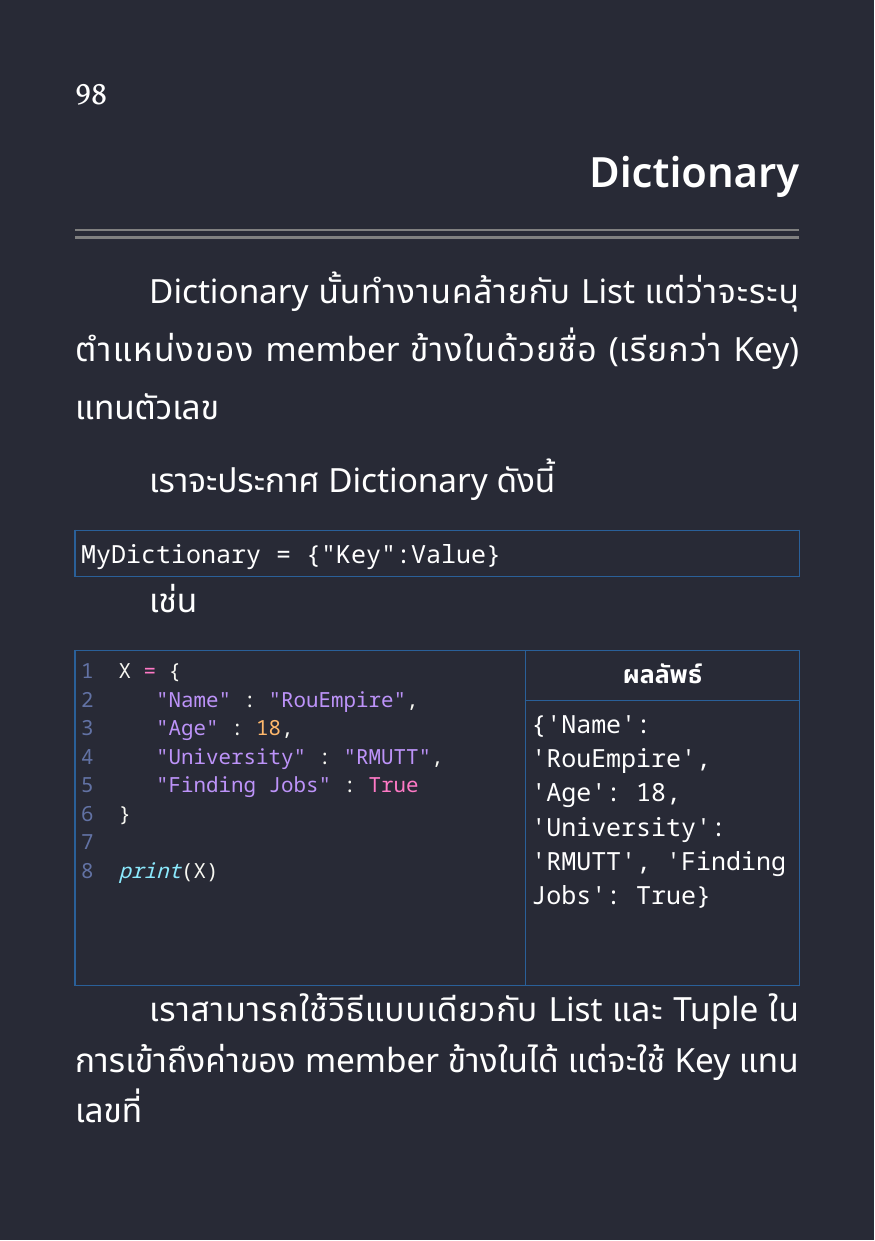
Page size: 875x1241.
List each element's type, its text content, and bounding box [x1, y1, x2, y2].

table_cell {'Name': 'RouEmpire', 'Age': 18, 'University': 'RMUTT', 'Finding Jobs': True} [526, 701, 799, 985]
subtitle Dictionary [134, 143, 799, 200]
text Dictionary นั้นทำงานคล้ายกับ List แต่ว่าจะระบุตำแหน่งของ member ข้างในด้วยชื่อ (เรียกว่า Key) แทนตัวเลข [75, 268, 799, 435]
text เราสามารถใช้วิธีแบบเดียวกับ List และ Tuple ในการเข้าถึงค่าของ member ข้างในได้ แต่จะใช้ Key แทนเลขที่ [75, 986, 799, 1138]
table_header 1 X = { 2 "Name" : "RouEmpire", 3 "Age" : 18, 4 "University" : "RMUTT", 5 "Finding Jobs" : True 6 } 7 8 print(X) [76, 651, 525, 985]
text เราจะประกาศ Dictionary ดังนี้ [75, 457, 799, 507]
table_header MyDictionary = {"Key":Value} [76, 531, 799, 576]
table_header ผลลัพธ์ [526, 651, 799, 700]
text เช่น [75, 577, 799, 628]
